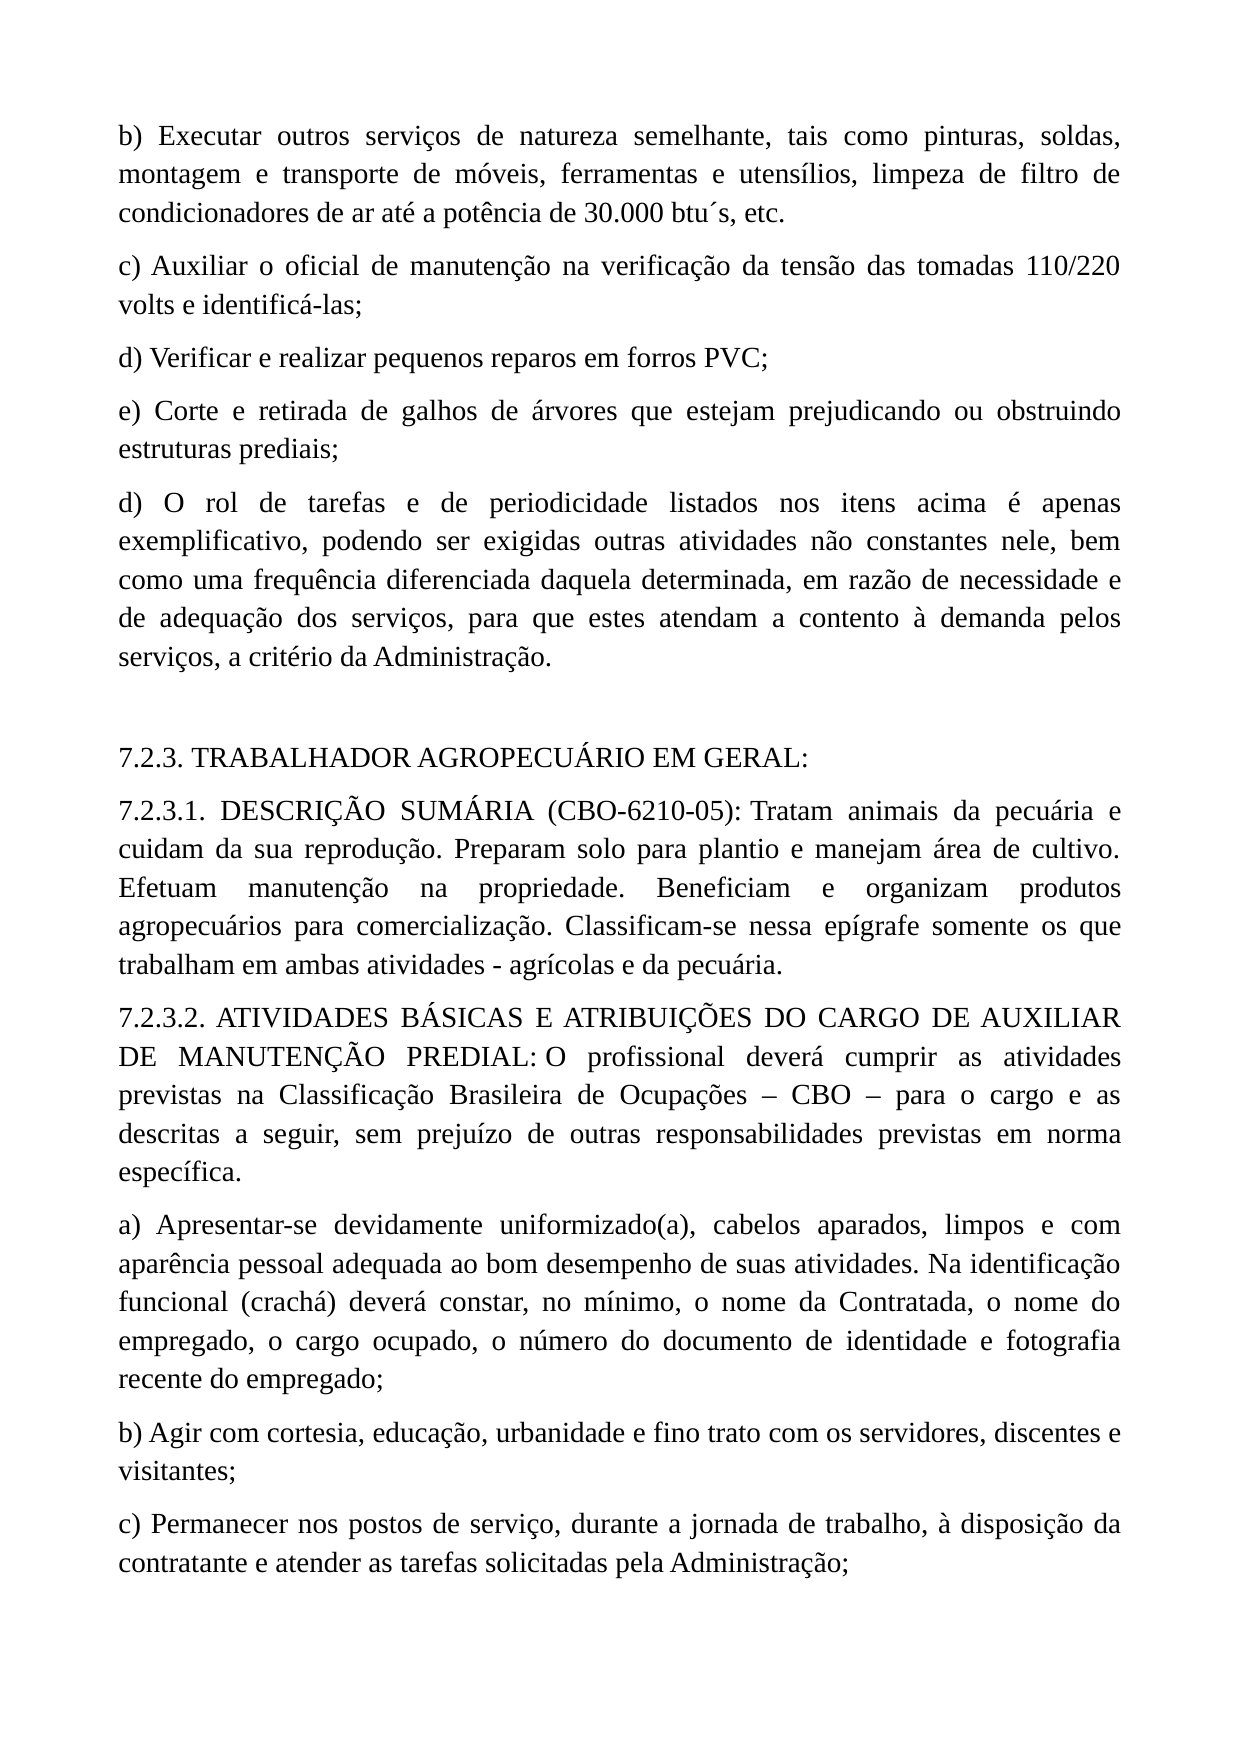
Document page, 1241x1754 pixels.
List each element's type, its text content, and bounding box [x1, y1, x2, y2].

text c) Permanecer nos postos de serviço, durante a jornada de trabalho, à disposição da contratante e atender as tarefas solicitadas pela Administração; [118, 1506, 1122, 1578]
text 7.2.3. TRABALHADOR AGROPECUÁRIO EM GERAL: [118, 740, 1122, 773]
text e) Corte e retirada de galhos de árvores que estejam prejudicando ou obstruindo estruturas prediais; [118, 393, 1122, 465]
text d) O rol de tarefas e de periodicidade listados nos itens acima é apenas exemplificativo, podendo ser exigidas outras atividades não constantes nele, bem como uma frequência diferenciada daquela determinada, em razão de necessidade e de adequação dos serviços, para que estes atendam a contento à demanda pelos serviços, a critério da Administração. [118, 485, 1122, 672]
text b) Executar outros serviços de natureza semelhante, tais como pinturas, soldas, montagem e transporte de móveis, ferramentas e utensílios, limpeza de filtro de condicionadores de ar até a potência de 30.000 btu´s, etc. [118, 118, 1122, 229]
text d) Verificar e realizar pequenos reparos em forros PVC; [118, 340, 1122, 373]
text a) Apresentar-se devidamente uniformizado(a), cabelos aparados, limpos e com aparência pessoal adequada ao bom desempenho de suas atividades. Na identificação funcional (crachá) deverá constar, no mínimo, o nome da Contratada, o nome do empregado, o cargo ocupado, o número do documento de identidade e fotografia recente do empregado; [118, 1207, 1122, 1395]
text 7.2.3.2. ATIVIDADES BÁSICAS E ATRIBUIÇÕES DO CARGO DE AUXILIAR DE MANUTENÇÃO PREDIAL: O profissional deverá cumprir as atividades previstas na Classificação Brasileira de Ocupações – CBO – para o cargo e as descritas a seguir, sem prejuízo de outras responsabilidades previstas em norma específica. [118, 1000, 1122, 1188]
text b) Agir com cortesia, educação, urbanidade e fino trato com os servidores, discentes e visitantes; [118, 1415, 1122, 1487]
text c) Auxiliar o oficial de manutenção na verificação da tensão das tomadas 110/220 volts e identificá-las; [118, 248, 1122, 320]
text 7.2.3.1. DESCRIÇÃO SUMÁRIA (CBO-6210-05): Tratam animais da pecuária e cuidam da sua reprodução. Preparam solo para plantio e manejam área de cultivo. Efetuam manutenção na propriedade. Beneficiam e organizam produtos agropecuários para comercialização. Classificam-se nessa epígrafe somente os que trabalham em ambas atividades - agrícolas e da pecuária. [118, 793, 1122, 981]
